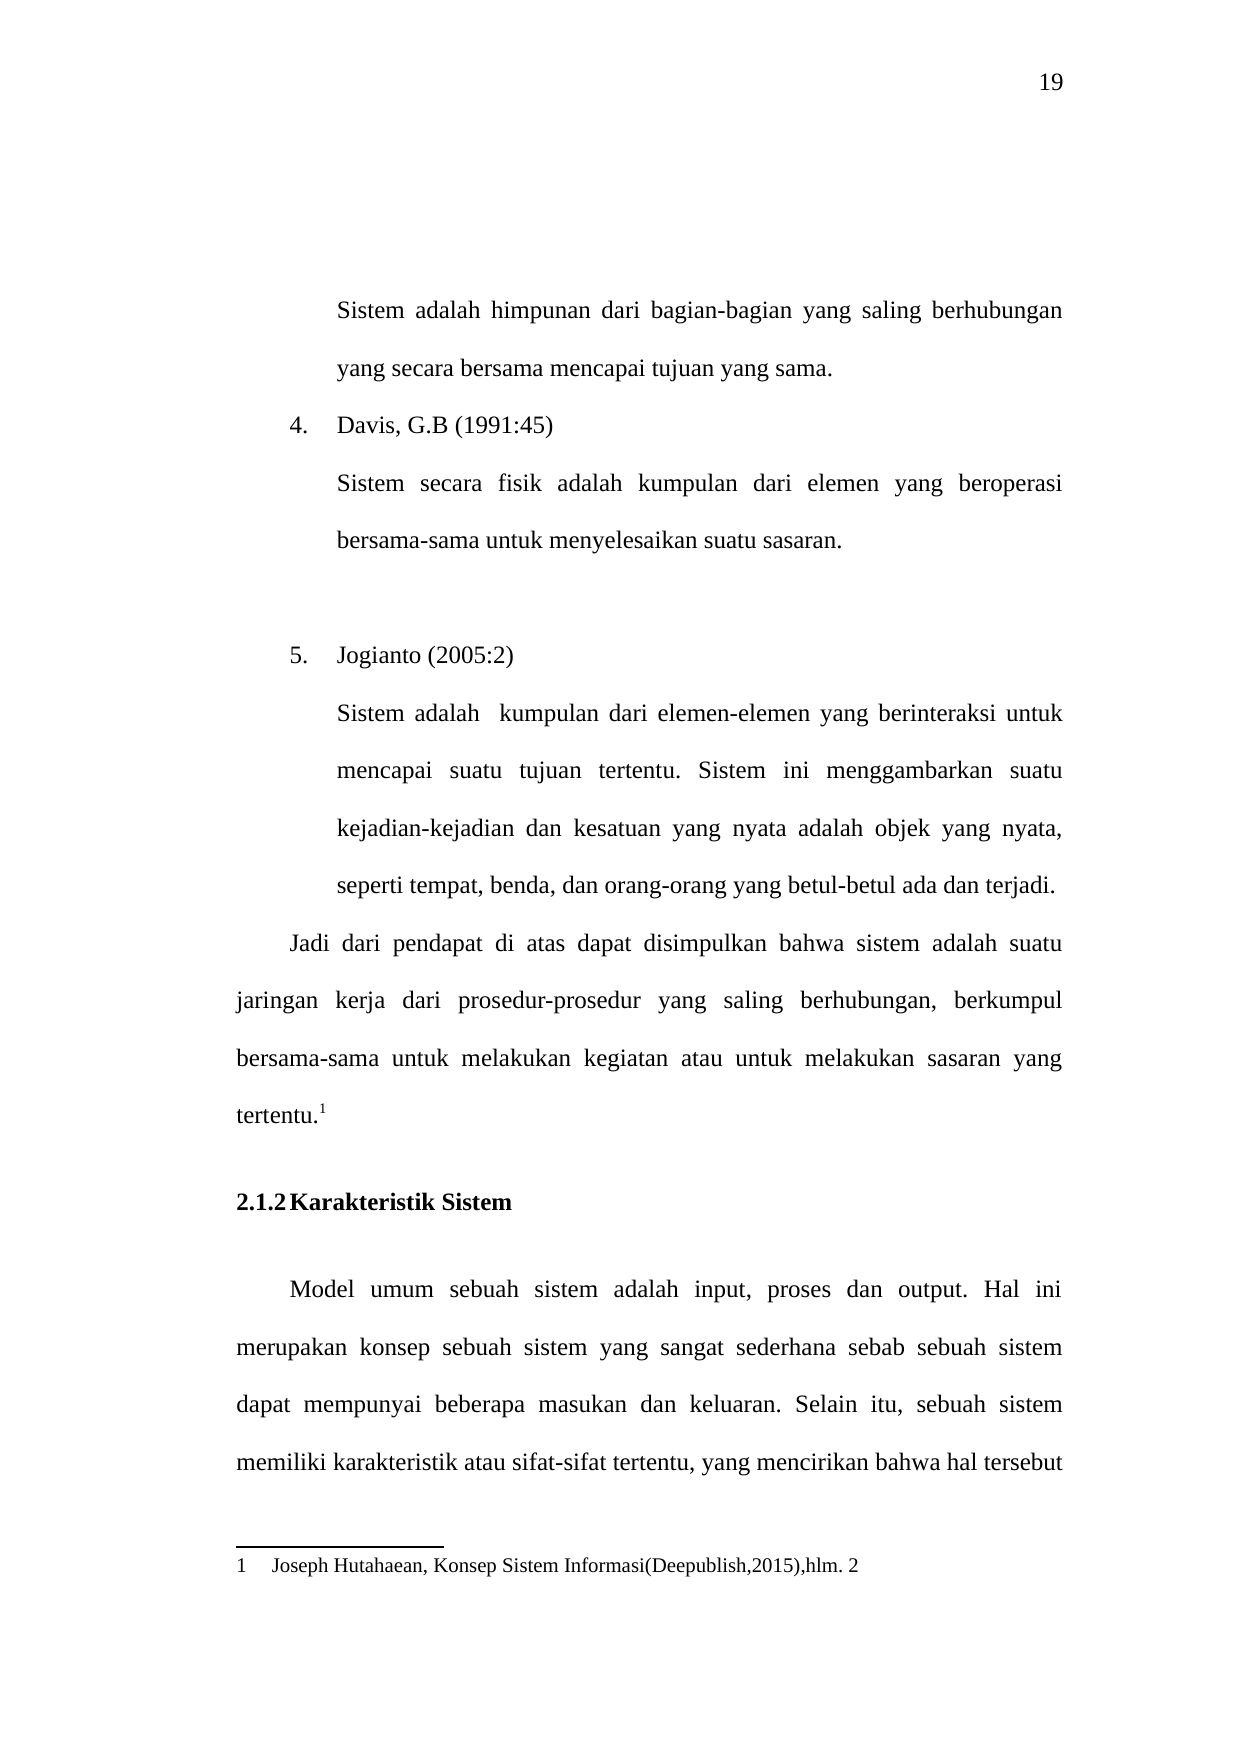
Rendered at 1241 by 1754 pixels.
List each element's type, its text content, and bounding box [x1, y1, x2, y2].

list Jogianto (2005:2) [289, 640, 1063, 669]
text Model umum sebuah sistem adalah input, proses dan output. Hal ini merupakan konsep sebuah sistem yang sangat sederhana sebab sebuah sistem dapat mempunyai beberapa masukan dan keluaran. Selain itu, sebuah sistem memiliki karakteristik atau sifat-sifat tertentu, yang mencirikan bahwa hal tersebut [236, 1274, 1063, 1476]
text Jadi dari pendapat di atas dapat disimpulkan bahwa sistem adalah suatu jaringan kerja dari prosedur-prosedur yang saling berhubungan, berkumpul bersama-sama untuk melakukan kegiatan atau untuk melakukan sasaran yang tertentu. [236, 928, 1063, 1129]
list Sistem adalah himpunan dari bagian-bagian yang saling berhubungan yang secara bersama mencapai tujuan yang sama. [289, 295, 1063, 382]
list Sistem adalah kumpulan dari elemen-elemen yang berinteraksi untuk mencapai suatu tujuan tertentu. Sistem ini menggambarkan suatu kejadian-kejadian dan kesatuan yang nyata adalah objek yang nyata, seperti tempat, benda, dan orang-orang yang betul-betul ada dan terjadi. [289, 698, 1063, 899]
text Joseph Hutahaean, Konsep Sistem Informasi(Deepublish,2015),hlm. 2 [236, 1553, 1063, 1577]
subtitle 2.1.2 Karakteristik Sistem [236, 1187, 1063, 1216]
list Sistem secara fisik adalah kumpulan dari elemen yang beroperasi bersama-sama untuk menyelesaikan suatu sasaran. [289, 468, 1063, 554]
list Davis, G.B (1991:45) [289, 410, 1063, 439]
